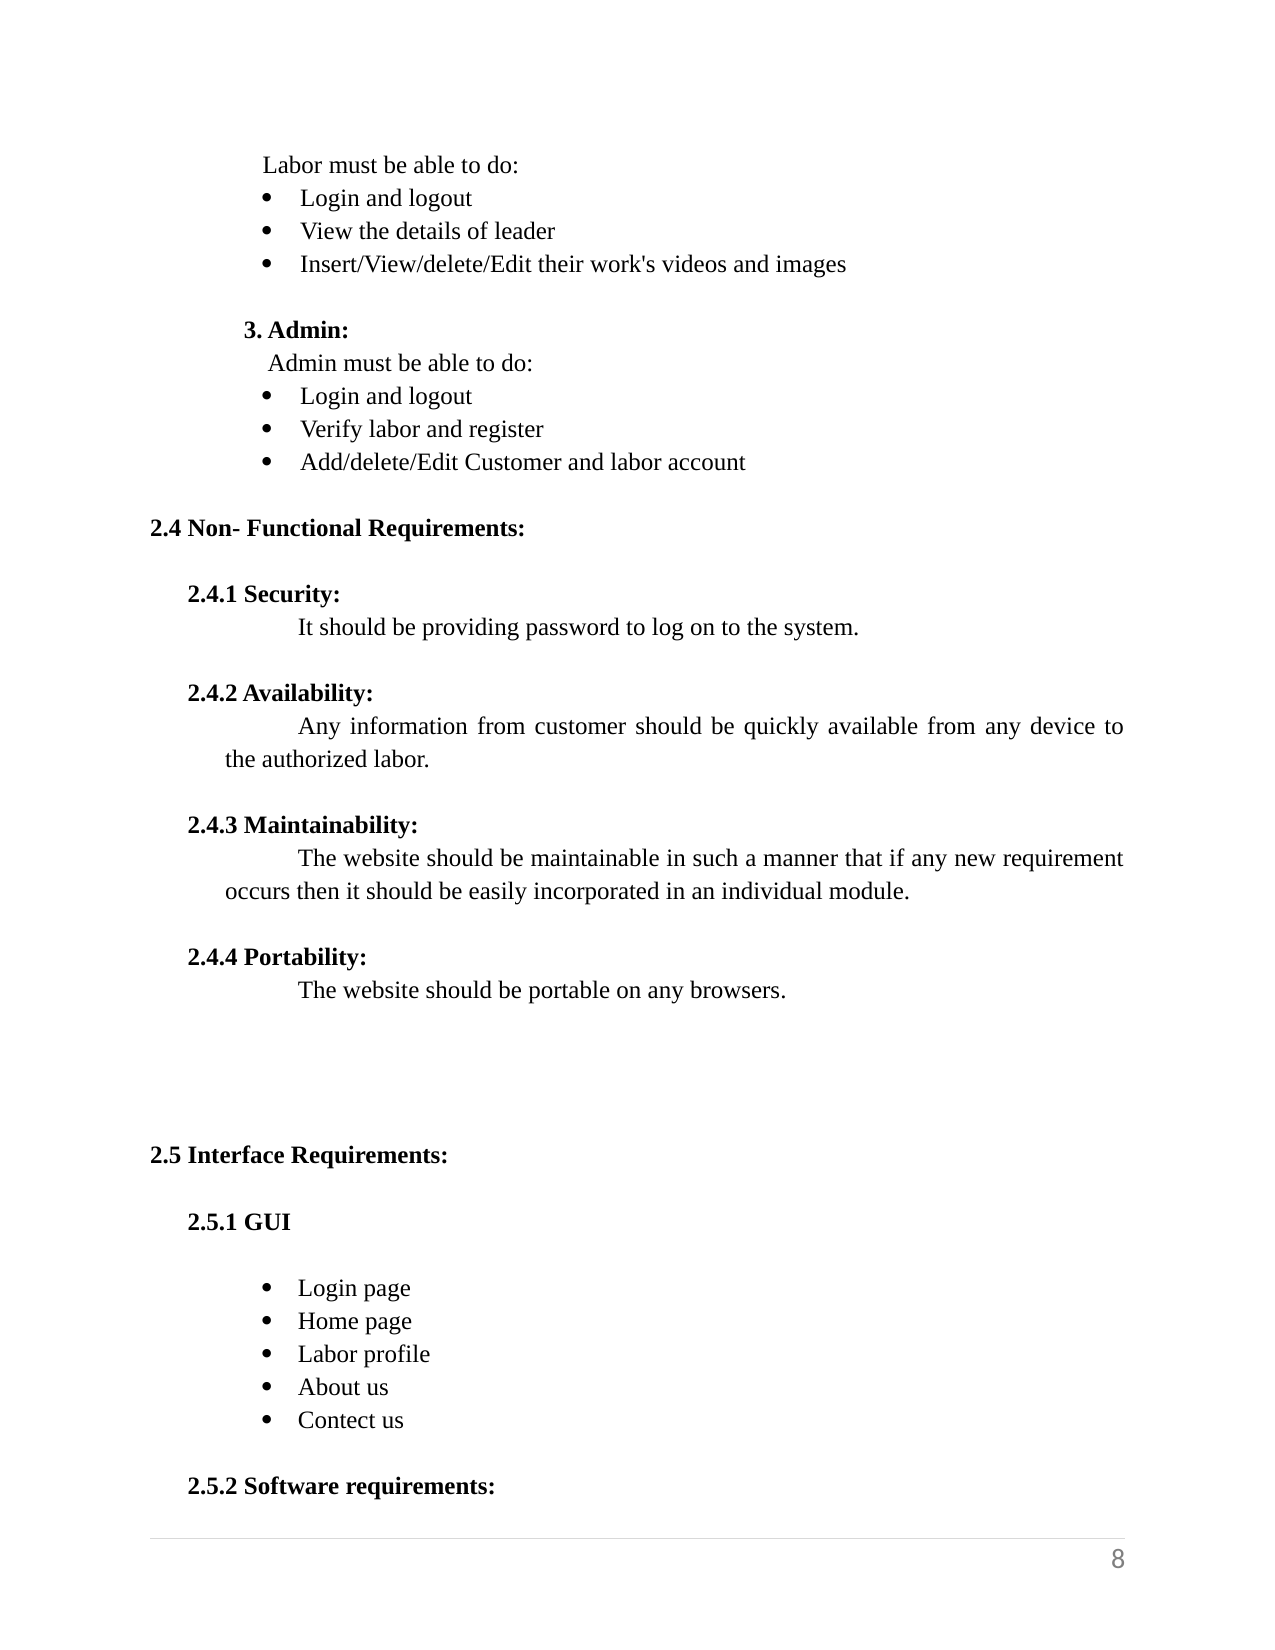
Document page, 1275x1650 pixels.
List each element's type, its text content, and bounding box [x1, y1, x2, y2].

text Labor must be able to do: [150, 150, 1125, 179]
list Login and logout [262, 381, 1125, 410]
list View the details of leader [262, 216, 1125, 245]
text Admin must be able to do: [150, 348, 1125, 377]
text The website should be portable on any browsers. [225, 976, 1125, 1004]
text Any information from customer should be quickly available from any device to the authorized labor. [225, 711, 1125, 773]
text 2.4.4 Portability: [150, 942, 1125, 971]
list About us [262, 1372, 1125, 1401]
text 2.4.1 Security: [150, 579, 1125, 608]
text 2.4 Non- Functional Requirements: [150, 513, 1125, 542]
text 2.5.2 Software requirements: [150, 1471, 1125, 1499]
list Add/delete/Edit Customer and labor account [262, 447, 1125, 476]
list Verify labor and register [262, 414, 1125, 443]
list Insert/View/delete/Edit their work's videos and images [262, 249, 1125, 278]
text It should be providing password to log on to the system. [150, 612, 1125, 641]
text 2.5.1 GUI [187, 1207, 1125, 1235]
text The website should be maintainable in such a manner that if any new requirement occurs then it should be easily incorporated in an individual module. [225, 843, 1125, 905]
text 2.4.2 Availability: [150, 678, 1125, 707]
list Login and logout [262, 183, 1125, 212]
list Contect us [262, 1405, 1125, 1433]
text 2.4.3 Maintainability: [150, 810, 1125, 839]
text 2.5 Interface Requirements: [150, 1141, 1125, 1169]
list Labor profile [262, 1339, 1125, 1367]
list Home page [262, 1306, 1125, 1334]
text 3. Admin: [150, 315, 1125, 344]
list Login page [262, 1273, 1125, 1301]
